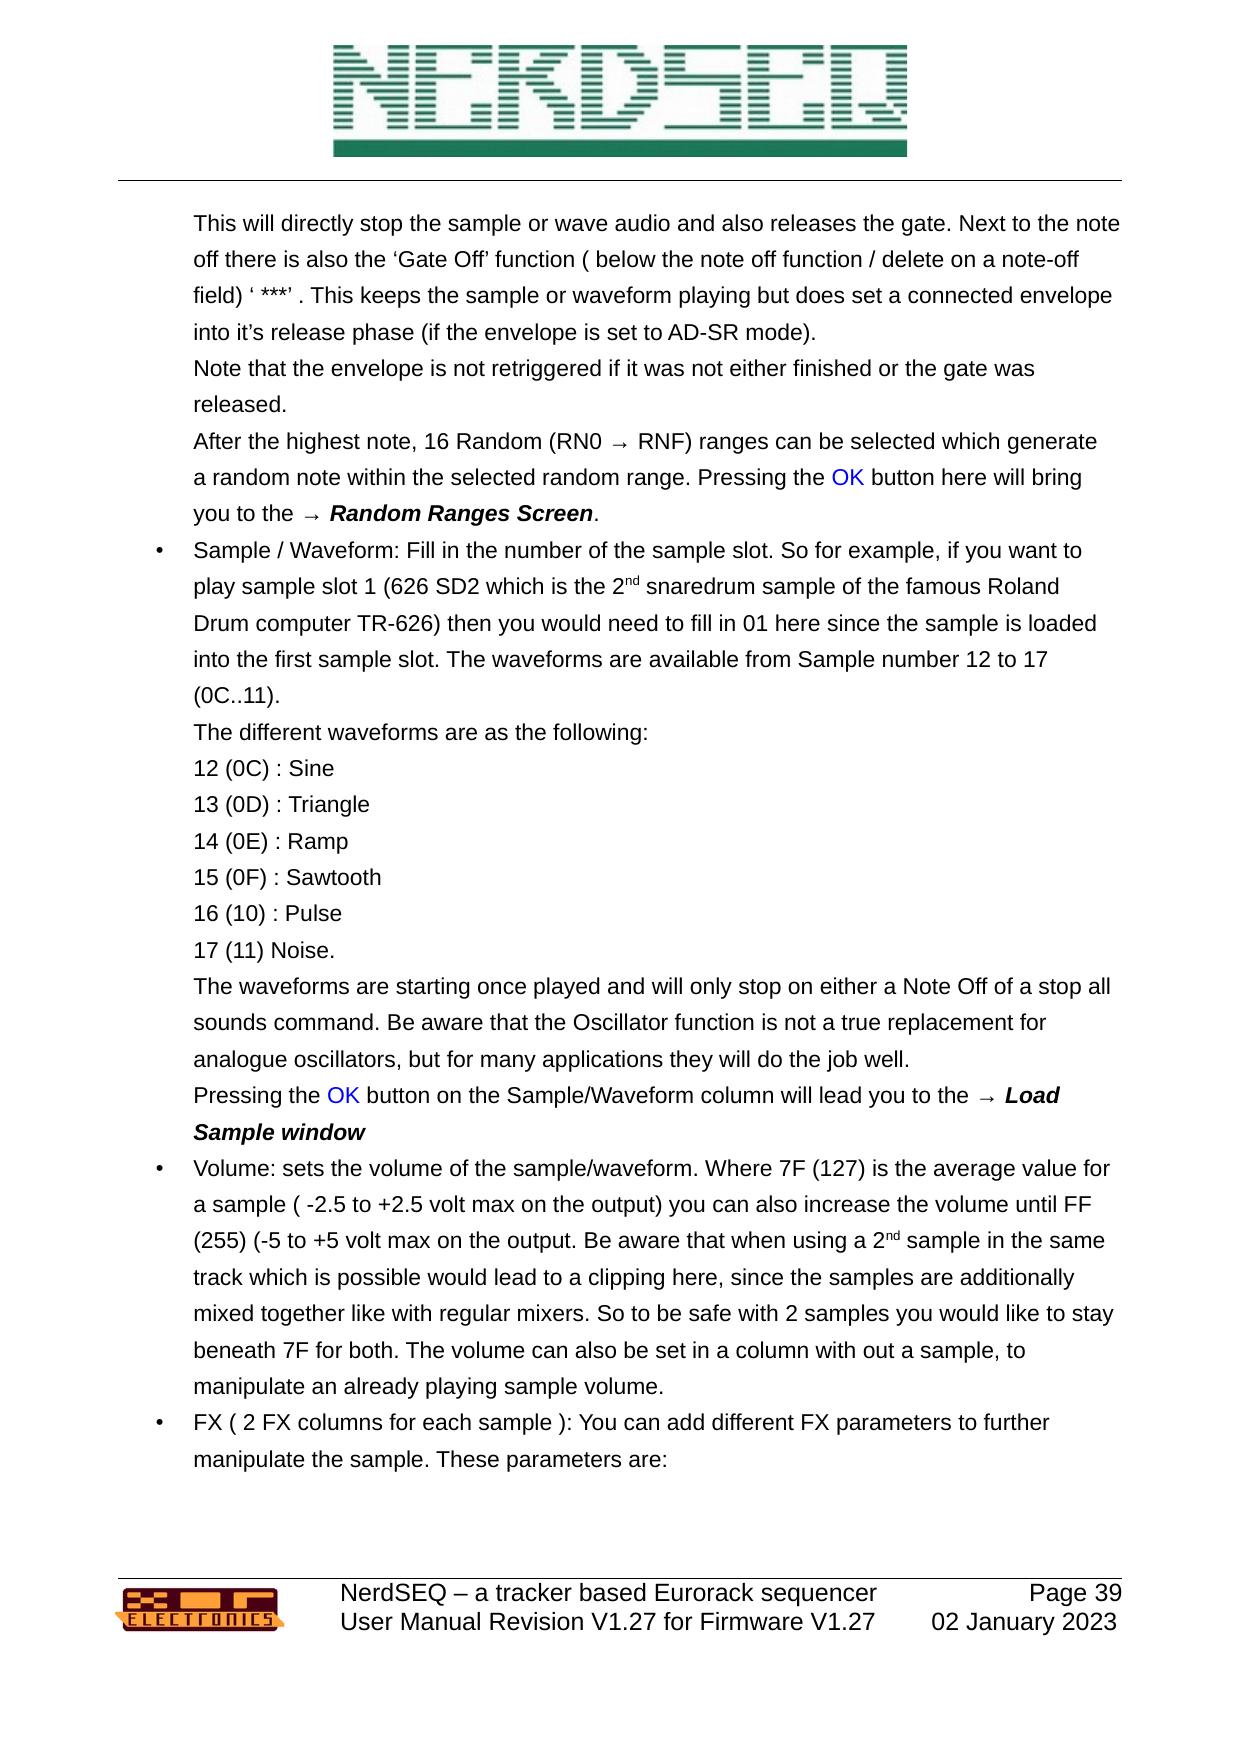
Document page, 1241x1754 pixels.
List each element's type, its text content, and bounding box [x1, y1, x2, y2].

list 15 (0F) : Sawtooth [156, 864, 1122, 890]
picture [333, 45, 908, 157]
list 14 (0E) : Ramp [156, 828, 1122, 854]
list 17 (11) Noise. [156, 937, 1122, 963]
list 13 (0D) : Triangle [156, 791, 1122, 818]
text After the highest note, 16 Random (RN0 → RNF) ranges can be selected which generate a random note within the selected random range. Pressing the OK button here will bring you to the → Random Ranges Screen. [118, 428, 1122, 527]
list This will directly stop the sample or wave audio and also releases the gate. Next to the note off there is also the ‘Gate Off’ function ( below the note off function / delete on a note-off field) ‘ ***’ . This keeps the sample or waveform playing but does set a connected envelope into it’s release phase (if the envelope is set to AD-SR mode). [156, 209, 1122, 345]
text Note that the envelope is not retriggered if it was not either finished or the gate was released. [118, 355, 1122, 418]
list Sample / Waveform: Fill in the number of the sample slot. So for example, if you want to play sample slot 1 (626 SD2 which is the 2nd snaredrum sample of the famous Roland Drum computer TR-626) then you would need to fill in 01 here since the sample is loaded into the first sample slot. The waveforms are available from Sample number 12 to 17 (0C..11). [156, 537, 1122, 708]
list FX ( 2 FX columns for each sample ): You can add different FX parameters to further manipulate the sample. These parameters are: [156, 1409, 1122, 1472]
list Volume: sets the volume of the sample/waveform. Where 7F (127) is the average value for a sample ( -2.5 to +2.5 volt max on the output) you can also increase the volume until FF (255) (-5 to +5 volt max on the output. Be aware that when using a 2nd sample in the same track which is possible would lead to a clipping here, since the samples are additionally mixed together like with regular mixers. So to be safe with 2 samples you would like to stay beneath 7F for both. The volume can also be set in a column with out a sample, to manipulate an already playing sample volume. [156, 1155, 1122, 1399]
list The waveforms are starting once played and will only stop on either a Note Off of a stop all sounds command. Be aware that the Oscillator function is not a true replacement for analogue oscillators, but for many applications they will do the job well. Pressing the OK button on the Sample/Waveform column will lead you to the → Load Sample window [156, 973, 1122, 1145]
list 16 (10) : Pulse [156, 900, 1122, 927]
list 12 (0C) : Sine [156, 755, 1122, 781]
picture [115, 1584, 285, 1634]
list The different waveforms are as the following: [156, 718, 1122, 745]
